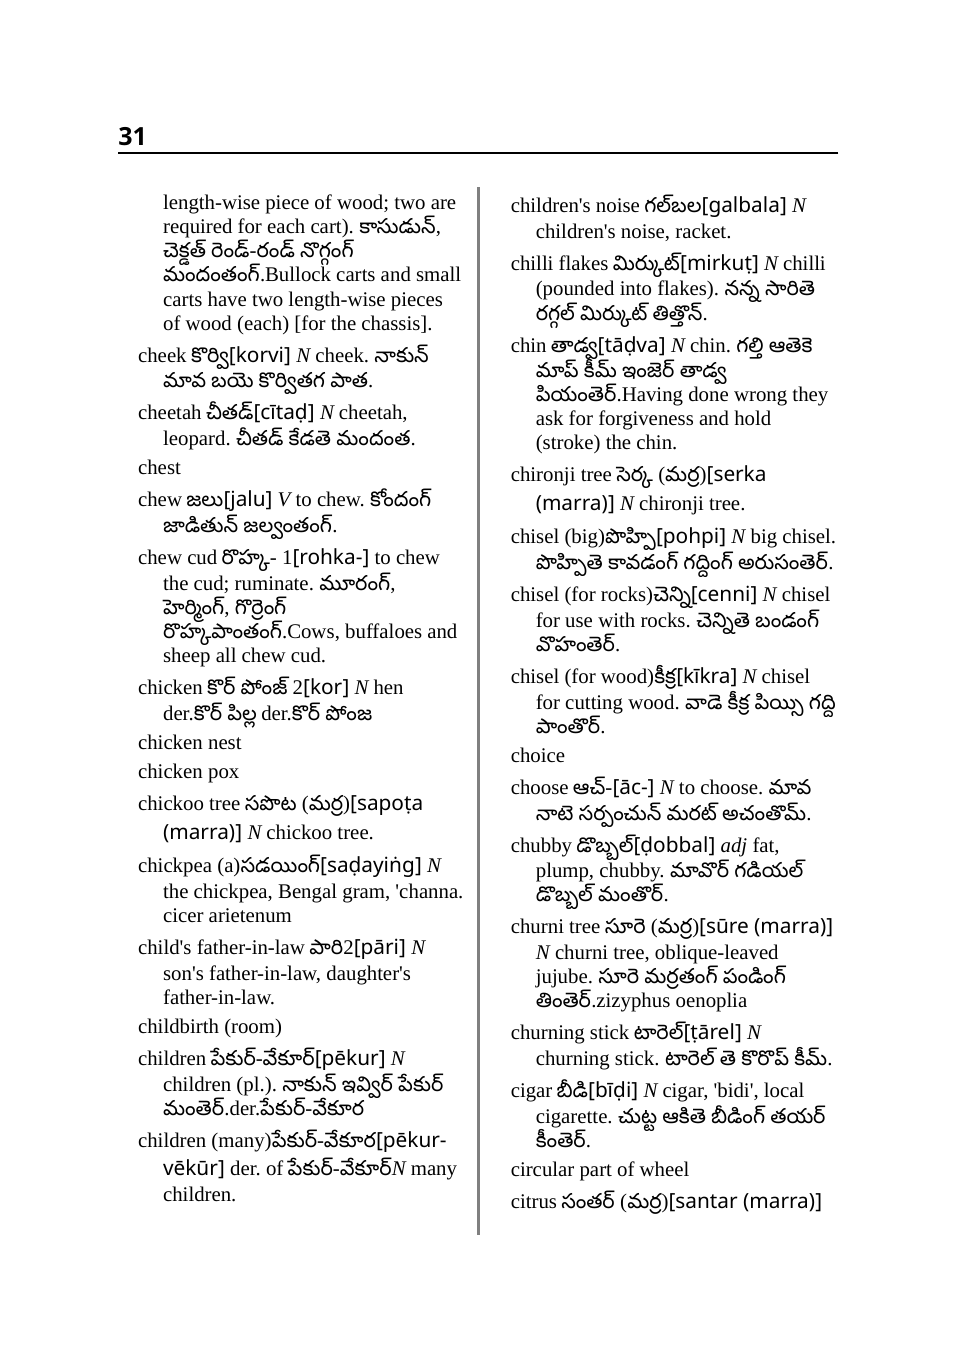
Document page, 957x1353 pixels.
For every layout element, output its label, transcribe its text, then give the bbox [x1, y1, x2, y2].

text circular part of wheel [492, 1154, 837, 1183]
text citrusసంతర్ (మర్ర)[santar (marra)] [492, 1183, 837, 1219]
text chickpea (a)సడయింగ్[saḍayiṅg] N the chickpea, Bengal gram, 'channa. cicer arietenum [119, 847, 465, 929]
text chew cudరొహ్క- 1[rohka-] to chew the cud; ruminate. మూరంగ్, హెర్మింగ్, గొర్రెంగ్ రొహ్కపాంతంగ్.Cows, buffaloes and sheep all chew cud. [119, 539, 465, 669]
text churning stickటారెల్[ṭārel] N churning stick. టారెల్ తె కొరొప్ కీమ్. [492, 1014, 837, 1072]
text chickenకొర్ పోంజ్ 2[kor] N hen der.కొర్ పిల్లder.కొర్ పోంజ [119, 669, 465, 727]
text chironji treeసెర్క (మర్ర)[serka (marra)] N chironji tree. [492, 456, 837, 518]
text chickoo treeసపొట (మర్ర)[sapoṭa (marra)] N chickoo tree. [119, 785, 465, 847]
text children (many)పేకుర్-వేకూర[pēkur-vēkūr] der. ofపేకుర్-వేకూర్N many children. [119, 1122, 465, 1210]
text child's father-in-lawపారి2[pāri] N son's father-in-law, daughter's father-in-law. [119, 929, 465, 1011]
text cheetahచీతడ్[cītaḍ] N cheetah, leopard. చీతడ్ కేడతె మందంత. [119, 394, 465, 452]
text chisel (big)పొహ్పి[pohpi] N big chisel. పొహ్పితె కావడంగ్ గద్దింగ్ అరుసంతెర్. [492, 518, 837, 576]
text chisel (for rocks)చెన్ని[cenni] N chisel for use with rocks. చెన్నితె బండంగ్ వొహంతెర్. [492, 576, 837, 658]
text chest [119, 452, 465, 481]
text cheekకొర్వి[korvi] N cheek. నాకున్ మావ బయె కొర్వితగ పాత. [119, 337, 465, 394]
text chicken nest [119, 727, 465, 756]
text chubbyడొబ్బల్[ḍobbal] adj fat, plump, chubby. మావొర్ గడియల్ డొబ్బల్ మంతొర్. [492, 827, 837, 908]
text length-wise piece of wood; two are required for each cart). కాసుడున్, చెక్డత్ రెండ్-రండ్ నొగ్గంగ్ మందంతంగ్.Bullock carts and small carts have two length-wise pieces of wood (each) [for the chassis]. [119, 188, 465, 337]
text cigarబీడి[bīḍi] N cigar, 'bidi', local cigarette. చుట్ట ఆకితె బీడింగ్ తయర్ కీంతెర్. [492, 1072, 837, 1154]
text childbirth (room) [119, 1011, 465, 1040]
text chilli flakesమిర్కుట్[mirkuṭ] N chilli (pounded into flakes). నన్న సారితె రగ్గల్ మిర్కుట్ తిత్తొన్. [492, 245, 837, 327]
text choice [492, 740, 837, 769]
text chinతాడ్వ[tāḍva] N chin. గల్తి ఆతెకె మాప్ కీమ్ ఇంజెర్ తాడ్వ పియంతెర్.Having done wrong they ask for forgiveness and hold (stroke) the chin. [492, 327, 837, 456]
text chicken pox [119, 756, 465, 785]
text churni treeసూరె (మర్ర)[sūre (marra)] N churni tree, oblique-leaved jujube. సూరె మర్రతంగ్ పండింగ్ తింతెర్.zizyphus oenoplia [492, 908, 837, 1014]
text childrenపేకుర్-వేకూర్[pēkur] N children (pl.). నాకున్ ఇవ్విర్ పేకుర్ మంతెర్.der.పేకుర్-వేకూర [119, 1040, 465, 1122]
text chewజలు[jalu] V to chew. కోందంగ్ జాడితున్ జల్వంతంగ్. [119, 481, 465, 539]
text chooseఆచ్-[āc-] N to choose. మావ నాటె సర్పంచున్ మరట్ అచంతొమ్. [492, 769, 837, 827]
text children's noiseగల్‌బల[galbala] N children's noise, racket. [492, 188, 837, 245]
text chisel (for wood)కీక్ర[kīkra] N chisel for cutting wood. వాడె కీక్ర పియ్సి గద్ది పాంతొర్. [492, 658, 837, 740]
